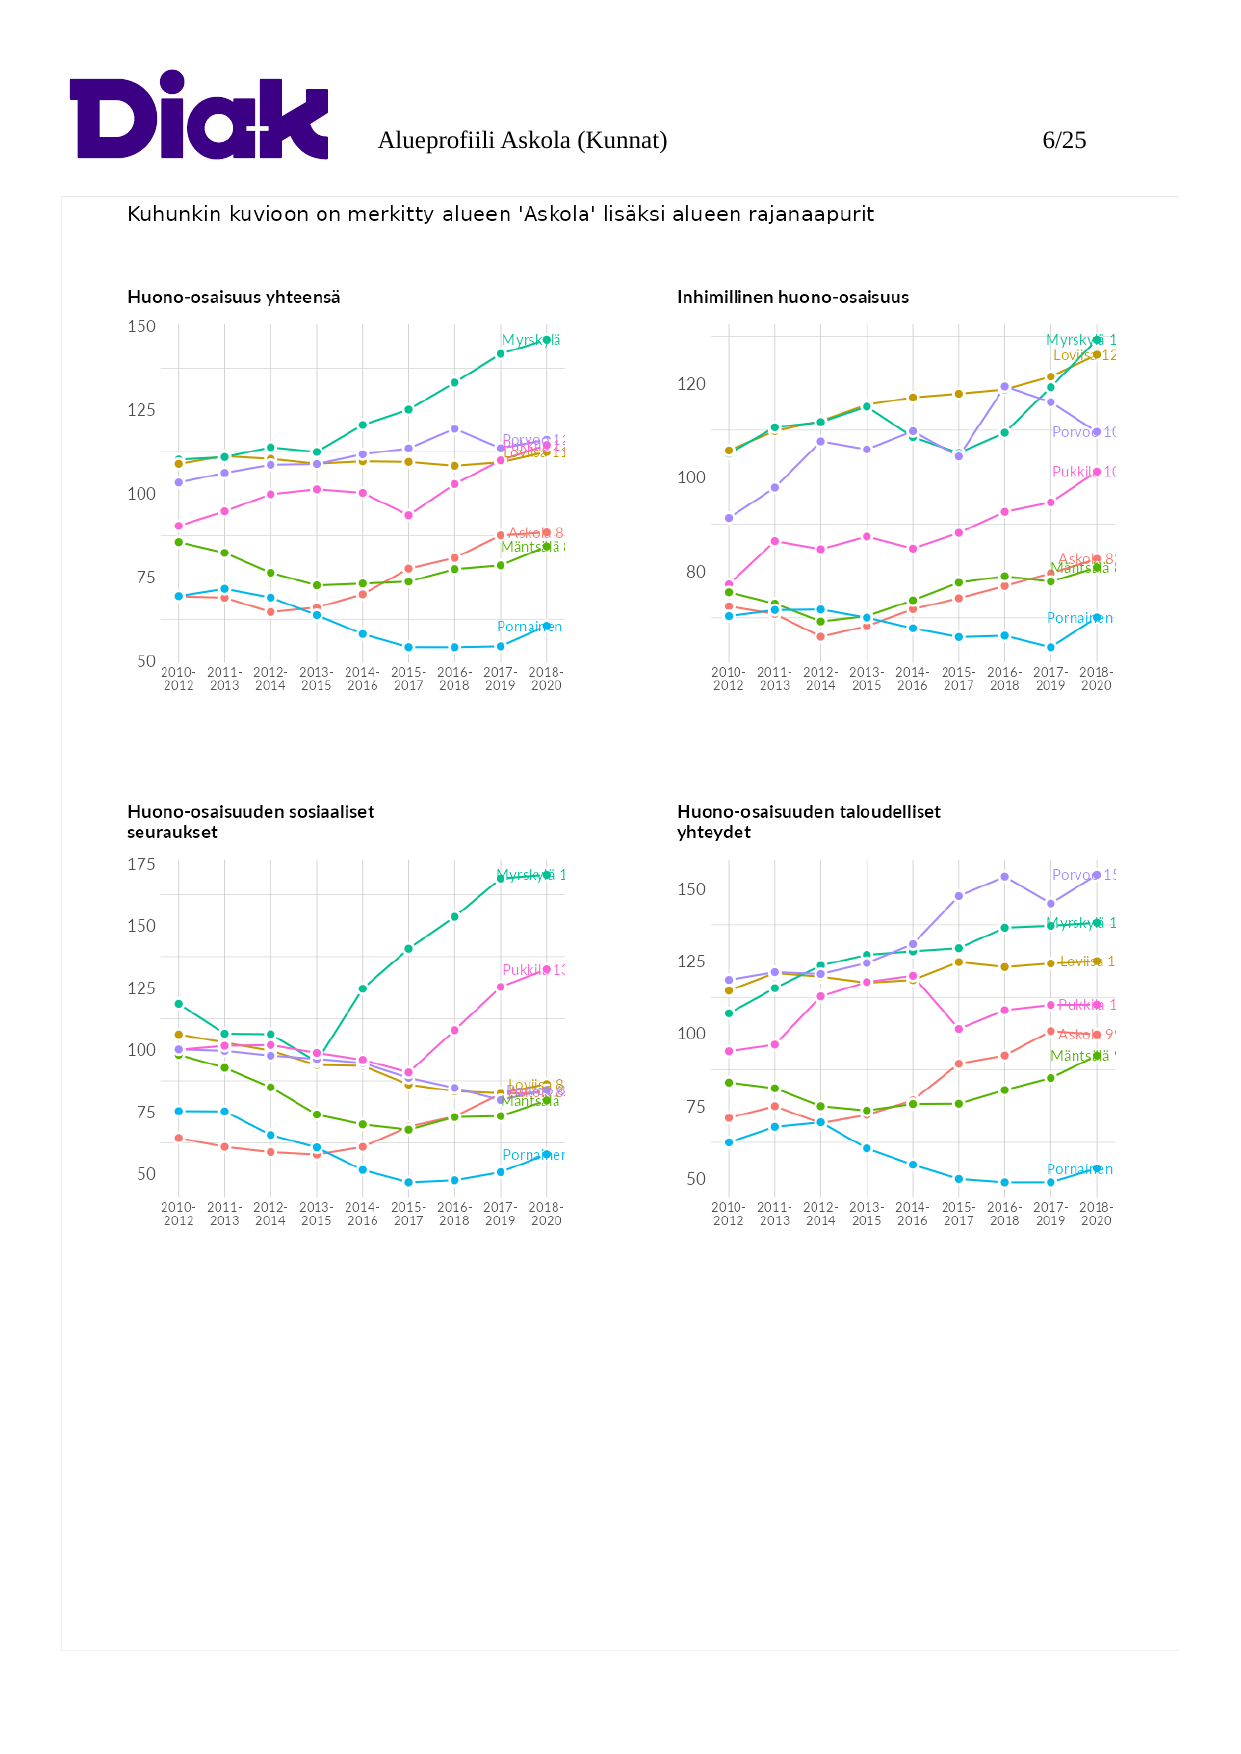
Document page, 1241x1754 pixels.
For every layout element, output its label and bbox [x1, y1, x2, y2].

picture [61, 196, 1179, 1651]
